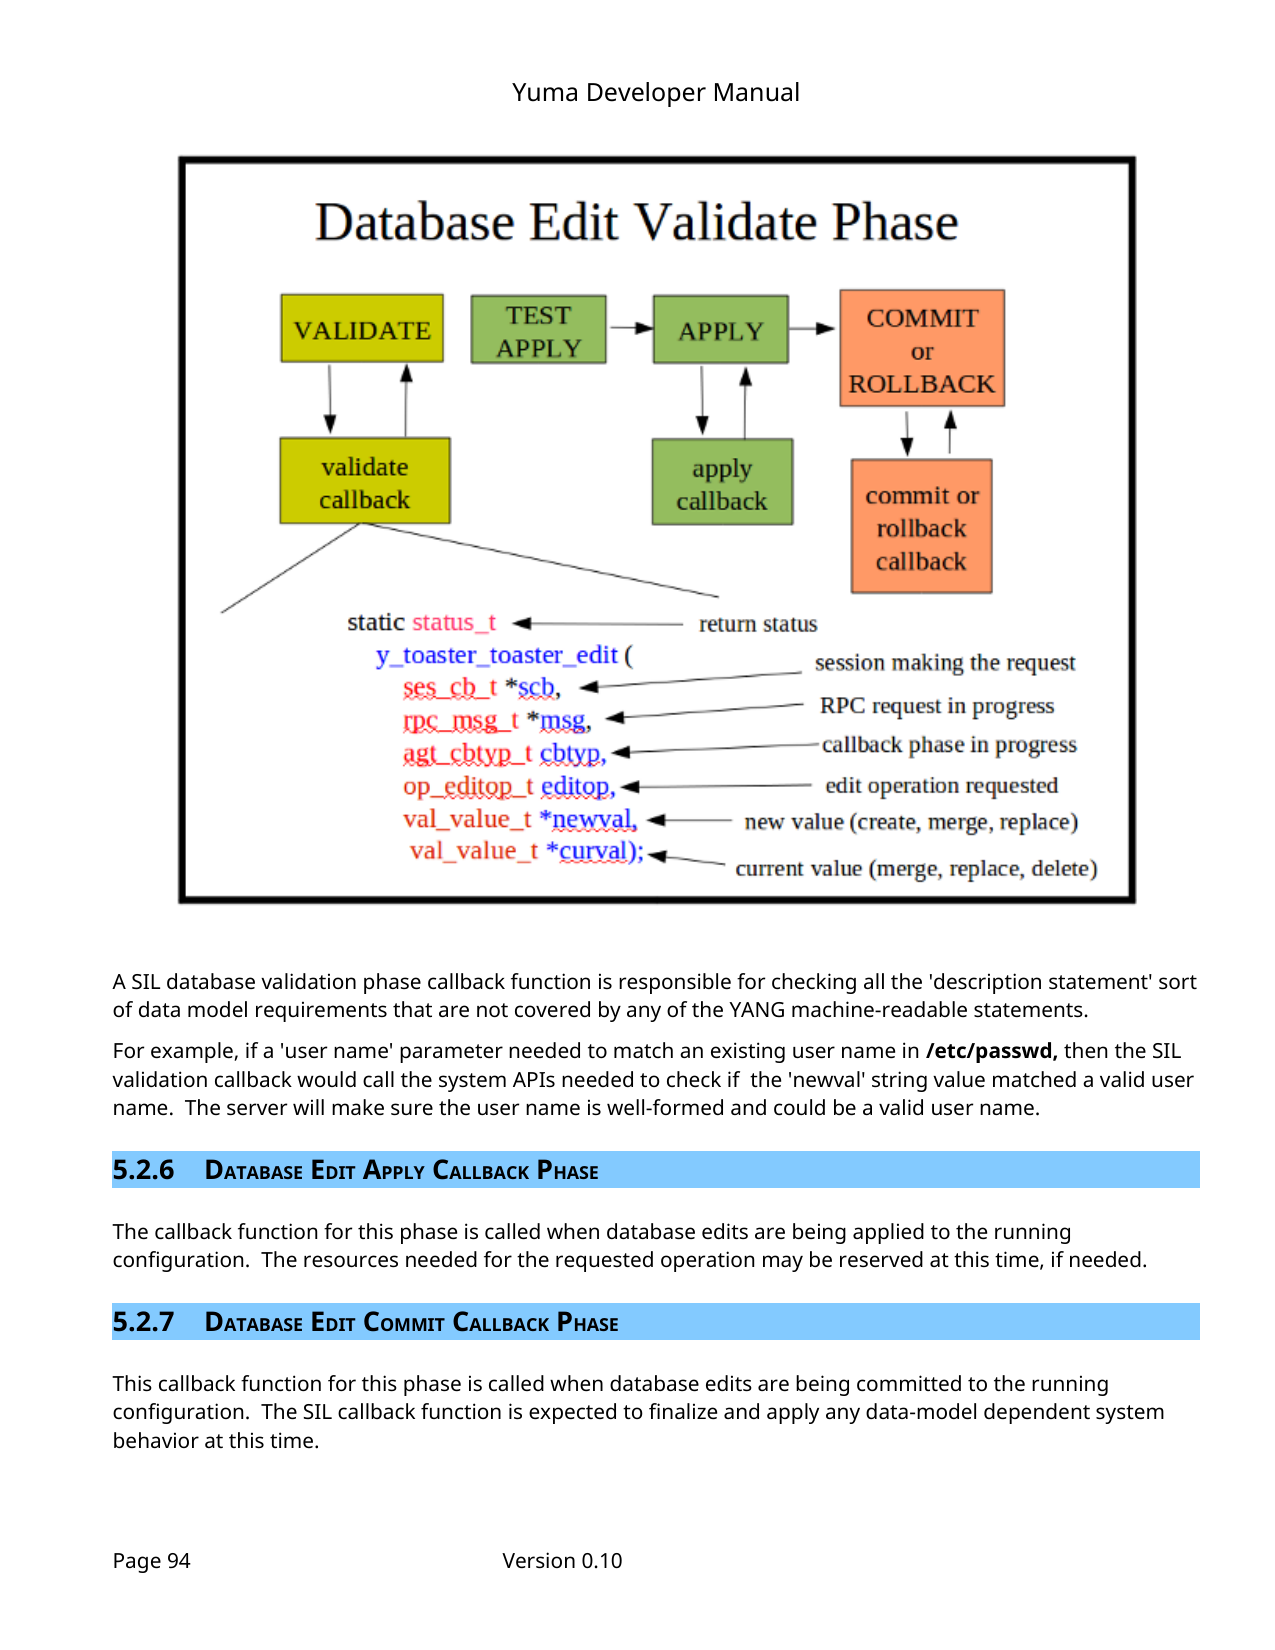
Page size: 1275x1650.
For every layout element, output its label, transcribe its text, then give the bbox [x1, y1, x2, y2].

subtitle Database Edit Apply Callback Phase [112, 1151, 1200, 1188]
text This callback function for this phase is called when database edits are being committed to the running configuration. The SIL callback function is expected to finalize and apply any data-model dependent system behavior at this time. [112, 1369, 1200, 1454]
text For example, if a 'user name' parameter needed to match an existing user name in /etc/passwd, then the SIL validation callback would call the system APIs needed to check if the 'newval' string value matched a valid user name. The server will make sure the user name is well-formed and could be a valid user name. [112, 1036, 1200, 1122]
subtitle Database Edit Commit Callback Phase [112, 1303, 1200, 1340]
picture [150, 138, 1162, 926]
text A SIL database validation phase callback function is responsible for checking all the 'description statement' sort of data model requirements that are not covered by any of the YANG machine-readable statements. [112, 967, 1200, 1024]
text The callback function for this phase is called when database edits are being applied to the running configuration. The resources needed for the requested operation may be reserved at this time, if needed. [112, 1217, 1200, 1274]
